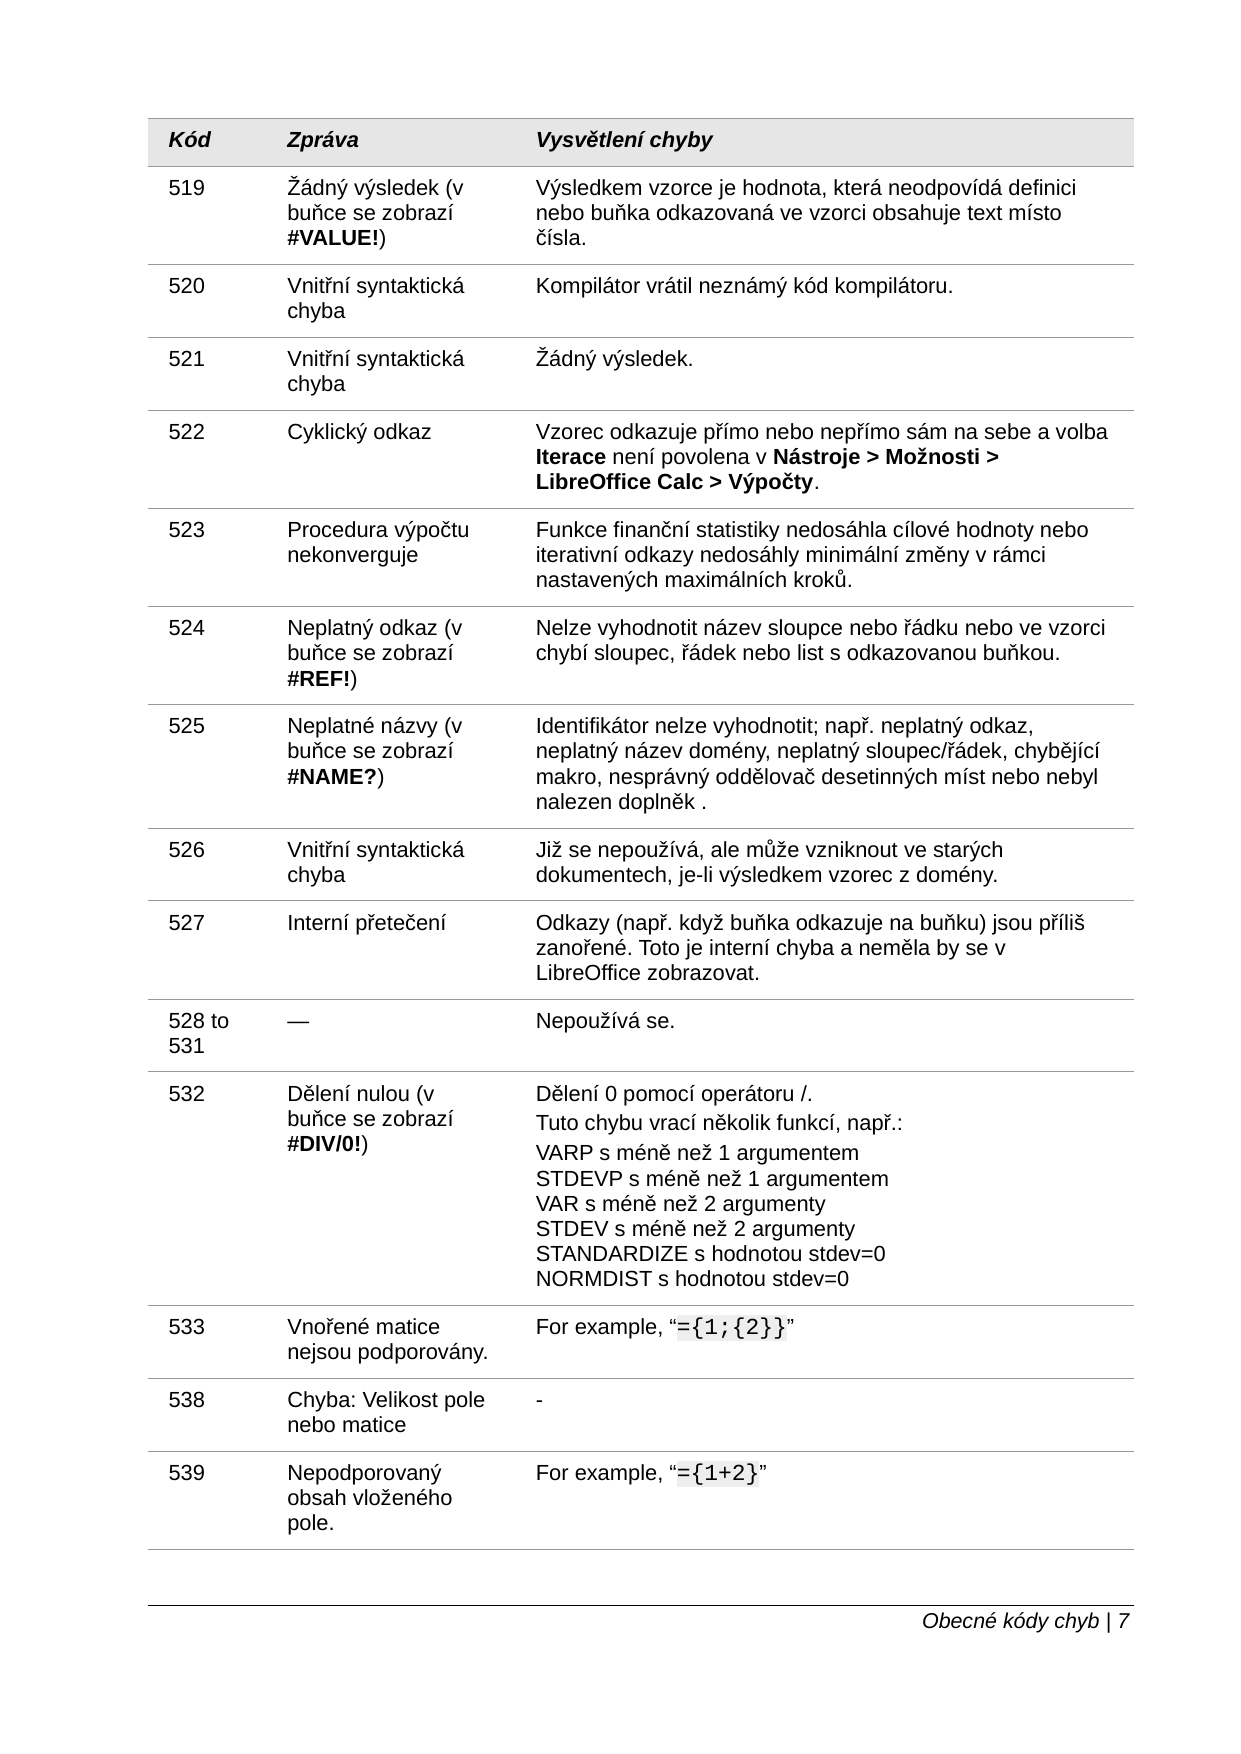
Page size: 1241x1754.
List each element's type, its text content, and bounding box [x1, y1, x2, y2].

table_header Kód [148, 119, 266, 166]
table_cell Kompilátor vrátil neznámý kód kompilátoru. [515, 265, 1134, 337]
table_cell Vnitřní syntaktická chyba [266, 338, 515, 410]
table_cell Vnitřní syntaktická chyba [266, 829, 515, 900]
table_cell Vnořené matice nejsou podporovány. [266, 1306, 515, 1378]
table_cell 528 to 531 [148, 1000, 266, 1071]
table_cell Chyba: Velikost pole nebo matice [266, 1379, 515, 1451]
table_cell 532 [148, 1072, 266, 1305]
table_cell Dělení 0 pomocí operátoru /. Tuto chybu vrací několik funkcí, např.: VARP s méně než 1 argumentem STDEVP s méně než 1 argumentem VAR s méně než 2 argumenty STDEV s méně než 2 argumenty STANDARDIZE s hodnotou stdev=0 NORMDIST s hodnotou stdev=0 [515, 1072, 1134, 1305]
table_cell - [515, 1379, 1134, 1451]
table_cell Procedura výpočtu nekonverguje [266, 509, 515, 606]
table_cell Dělení nulou (v buňce se zobrazí #DIV/0!) [266, 1072, 515, 1305]
table_cell Identifikátor nelze vyhodnotit; např. neplatný odkaz, neplatný název domény, neplatný sloupec/řádek, chybějící makro, nesprávný oddělovač desetinných míst nebo nebyl nalezen doplněk . [515, 705, 1134, 827]
table_cell — [266, 1000, 515, 1071]
table_cell Žádný výsledek (v buňce se zobrazí #VALUE!) [266, 167, 515, 264]
table_cell 533 [148, 1306, 266, 1378]
table_cell Žádný výsledek. [515, 338, 1134, 410]
table_cell 519 [148, 167, 266, 264]
table_cell Vzorec odkazuje přímo nebo nepřímo sám na sebe a volba Iterace není povolena v Nástroje > Možnosti > LibreOffice Calc > Výpočty. [515, 411, 1134, 508]
table_cell Vnitřní syntaktická chyba [266, 265, 515, 337]
table_cell For example, “={1;{2}}” [515, 1306, 1134, 1378]
table_cell 523 [148, 509, 266, 606]
table_cell Výsledkem vzorce je hodnota, která neodpovídá definici nebo buňka odkazovaná ve vzorci obsahuje text místo čísla. [515, 167, 1134, 264]
table_cell Nepoužívá se. [515, 1000, 1134, 1071]
table_header Zpráva [266, 119, 515, 166]
table_cell Neplatné názvy (v buňce se zobrazí #NAME?) [266, 705, 515, 827]
table_cell 525 [148, 705, 266, 827]
table_cell 522 [148, 411, 266, 508]
table_cell Odkazy (např. když buňka odkazuje na buňku) jsou příliš zanořené. Toto je interní chyba a neměla by se v LibreOffice zobrazovat. [515, 901, 1134, 998]
table_header Vysvětlení chyby [515, 119, 1134, 166]
table_cell Funkce finanční statistiky nedosáhla cílové hodnoty nebo iterativní odkazy nedosáhly minimální změny v rámci nastavených maximálních kroků. [515, 509, 1134, 606]
table_cell Již se nepoužívá, ale může vzniknout ve starých dokumentech, je-li výsledkem vzorec z domény. [515, 829, 1134, 900]
table_cell 520 [148, 265, 266, 337]
table_cell Nepodporovaný obsah vloženého pole. [266, 1452, 515, 1549]
table_cell Neplatný odkaz (v buňce se zobrazí #REF!) [266, 607, 515, 704]
table_cell 538 [148, 1379, 266, 1451]
table_cell Nelze vyhodnotit název sloupce nebo řádku nebo ve vzorci chybí sloupec, řádek nebo list s odkazovanou buňkou. [515, 607, 1134, 704]
table_cell 524 [148, 607, 266, 704]
table_cell 521 [148, 338, 266, 410]
table_cell For example, “={1+2}” [515, 1452, 1134, 1549]
table_cell 539 [148, 1452, 266, 1549]
table_cell 527 [148, 901, 266, 998]
table_cell 526 [148, 829, 266, 900]
table_cell Cyklický odkaz [266, 411, 515, 508]
table_cell Interní přetečení [266, 901, 515, 998]
